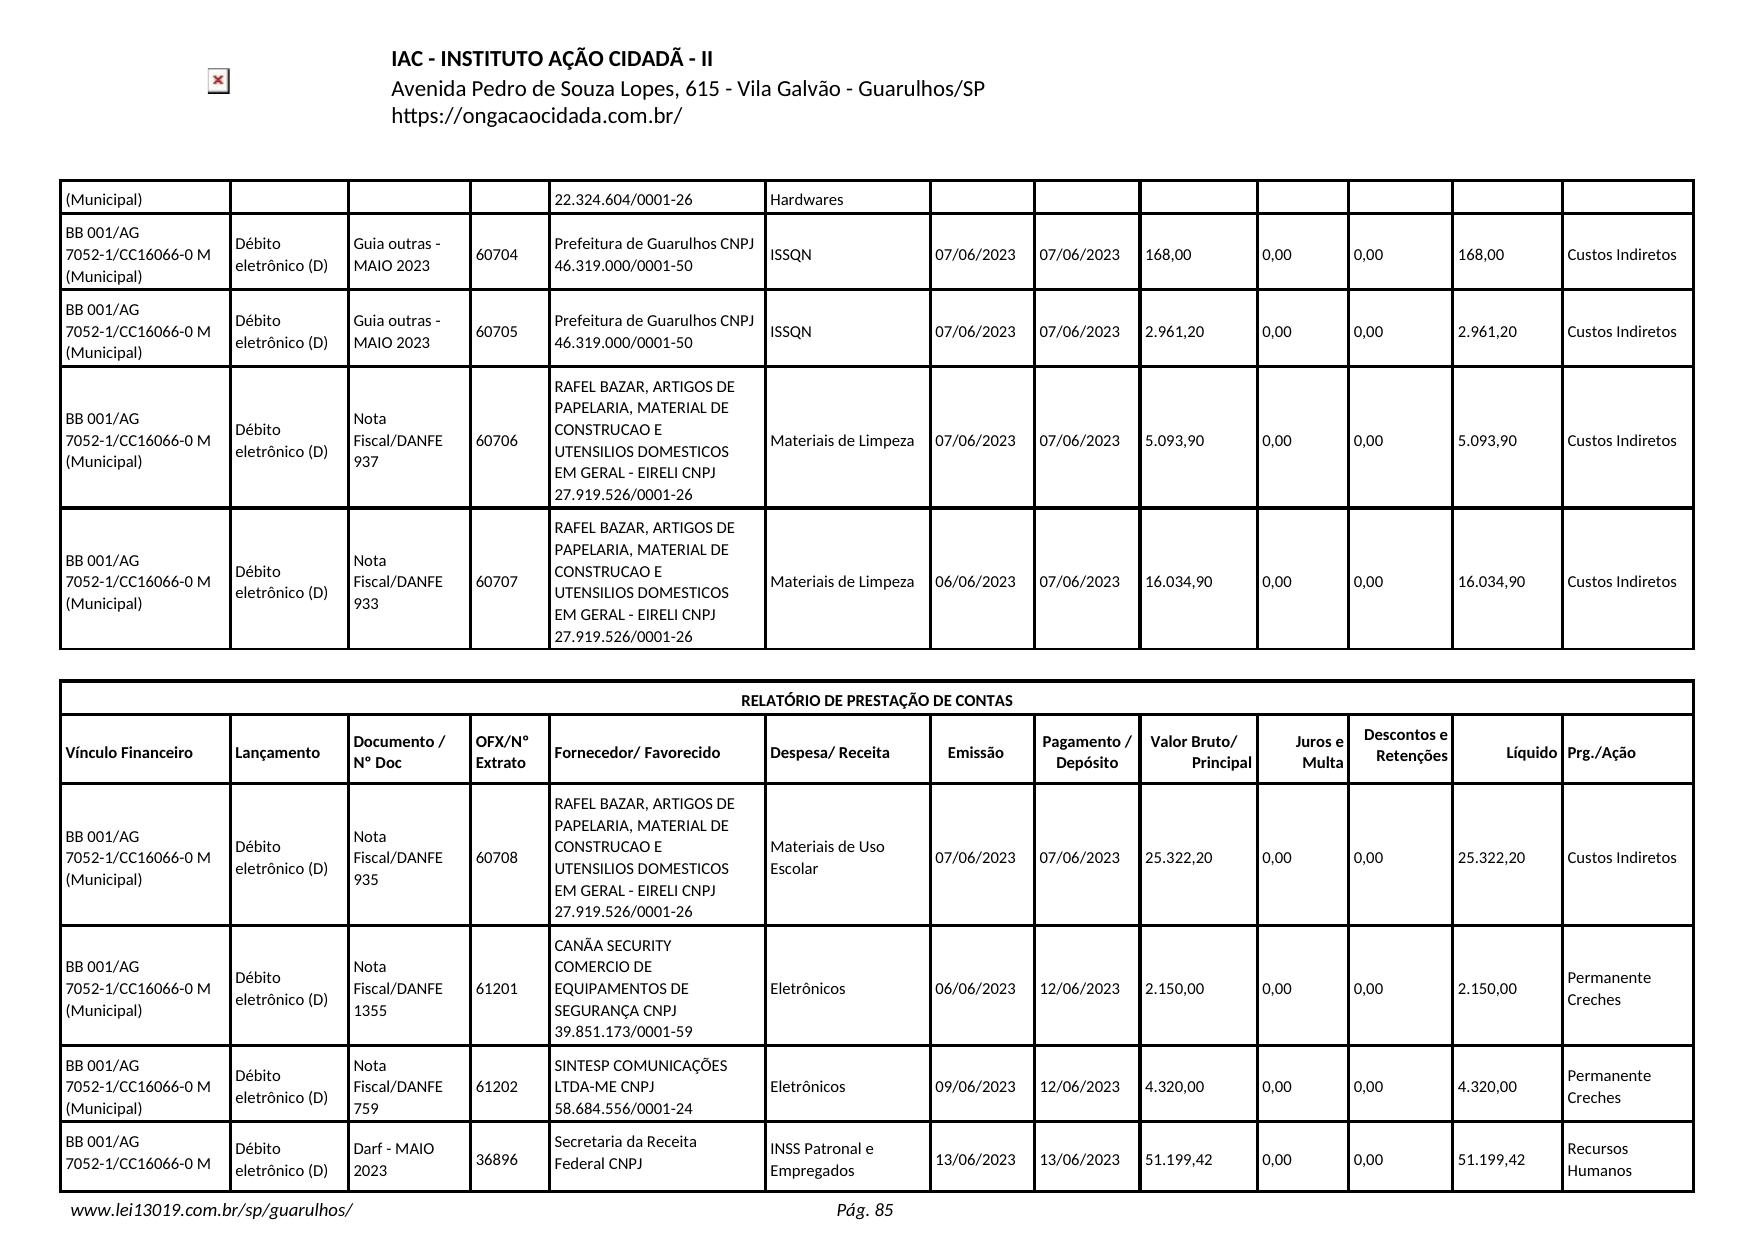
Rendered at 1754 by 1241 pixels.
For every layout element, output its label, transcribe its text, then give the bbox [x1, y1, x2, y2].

table_cell Custos Indiretos [1564, 785, 1692, 924]
table_cell Lançamento [232, 716, 347, 782]
table_cell ISSQN [767, 215, 929, 288]
table_cell 0,00 [1350, 291, 1451, 365]
table_cell Eletrônicos [767, 1047, 929, 1120]
table_cell Recursos Humanos [1564, 1123, 1692, 1190]
table_cell Vínculo Financeiro [62, 716, 229, 782]
table_cell Secretaria da Receita Federal CNPJ [551, 1123, 764, 1190]
table_cell RAFEL BAZAR, ARTIGOS DE PAPELARIA, MATERIAL DE CONSTRUCAO E UTENSILIOS DOMESTICOS EM GERAL - EIRELI CNPJ 27.919.526/0001-26 [551, 368, 764, 506]
table_cell Permanente Creches [1564, 927, 1692, 1044]
table_cell 16.034,90 [1454, 510, 1561, 648]
table_cell (Municipal) [62, 182, 229, 212]
table_cell 5.093,90 [1454, 368, 1561, 506]
table_cell RAFEL BAZAR, ARTIGOS DE PAPELARIA, MATERIAL DE CONSTRUCAO E UTENSILIOS DOMESTICOS EM GERAL - EIRELI CNPJ 27.919.526/0001-26 [551, 785, 764, 924]
table_cell 0,00 [1350, 927, 1451, 1044]
table_cell OFX/Nº Extrato [472, 716, 548, 782]
table_cell Materiais de Limpeza [767, 368, 929, 506]
table_cell 4.320,00 [1454, 1047, 1561, 1120]
table_cell 0,00 [1259, 215, 1347, 288]
table_cell 0,00 [1259, 785, 1347, 924]
table_cell Permanente Creches [1564, 1047, 1692, 1120]
table_cell 2.961,20 [1454, 291, 1561, 365]
table_cell 2.150,00 [1142, 927, 1256, 1044]
table_cell 22.324.604/0001-26 [551, 182, 764, 212]
table_cell 07/06/2023 [1036, 291, 1138, 365]
table_cell 25.322,20 [1454, 785, 1561, 924]
table_cell 07/06/2023 [932, 291, 1033, 365]
table_cell 2.961,20 [1142, 291, 1256, 365]
table_cell 09/06/2023 [932, 1047, 1033, 1120]
table_cell 12/06/2023 [1036, 1047, 1138, 1120]
table_cell 07/06/2023 [1036, 368, 1138, 506]
table_cell 13/06/2023 [1036, 1123, 1138, 1190]
table_cell 5.093,90 [1142, 368, 1256, 506]
table_cell Materiais de Uso Escolar [767, 785, 929, 924]
table_cell ISSQN [767, 291, 929, 365]
table_cell Débito eletrônico (D) [232, 785, 347, 924]
table_cell Nota Fiscal/DANFE 937 [350, 368, 469, 506]
table_cell INSS Patronal e Empregados [767, 1123, 929, 1190]
table_cell BB 001/AG 7052-1/CC16066-0 M (Municipal) [62, 510, 229, 648]
table_cell Débito eletrônico (D) [232, 927, 347, 1044]
table_cell Nota Fiscal/DANFE 933 [350, 510, 469, 648]
table_cell 0,00 [1259, 291, 1347, 365]
table_cell 16.034,90 [1142, 510, 1256, 648]
table_cell 51.199,42 [1454, 1123, 1561, 1190]
table_cell 60707 [472, 510, 548, 648]
table_cell [932, 182, 1033, 212]
table_cell 168,00 [1142, 215, 1256, 288]
table_cell 06/06/2023 [932, 510, 1033, 648]
table_cell BB 001/AG 7052-1/CC16066-0 M (Municipal) [62, 368, 229, 506]
table_cell 13/06/2023 [932, 1123, 1033, 1190]
table_cell Prefeitura de Guarulhos CNPJ 46.319.000/0001-50 [551, 291, 764, 365]
table_cell Eletrônicos [767, 927, 929, 1044]
table_cell BB 001/AG 7052-1/CC16066-0 M (Municipal) [62, 785, 229, 924]
table_cell 07/06/2023 [1036, 785, 1138, 924]
table_cell 06/06/2023 [932, 927, 1033, 1044]
table_cell Materiais de Limpeza [767, 510, 929, 648]
table_cell 168,00 [1454, 215, 1561, 288]
table_cell Fornecedor/ Favorecido [551, 716, 764, 782]
table_cell 4.320,00 [1142, 1047, 1256, 1120]
table_cell Valor Bruto/ Principal [1142, 716, 1256, 782]
table_cell Guia outras - MAIO 2023 [350, 215, 469, 288]
table_cell Nota Fiscal/DANFE 759 [350, 1047, 469, 1120]
table_cell 07/06/2023 [932, 785, 1033, 924]
table_cell Documento / Nº Doc [350, 716, 469, 782]
table_cell Emissão [932, 716, 1033, 782]
table_cell 0,00 [1259, 927, 1347, 1044]
table_cell Custos Indiretos [1564, 215, 1692, 288]
table_cell 51.199,42 [1142, 1123, 1256, 1190]
table_cell 0,00 [1350, 215, 1451, 288]
table_cell 0,00 [1350, 510, 1451, 648]
table_cell 60704 [472, 215, 548, 288]
table_cell Débito eletrônico (D) [232, 1123, 347, 1190]
table_cell 0,00 [1350, 1123, 1451, 1190]
table_cell Prg./Ação [1564, 716, 1692, 782]
table_cell Débito eletrônico (D) [232, 510, 347, 648]
table_cell 0,00 [1259, 368, 1347, 506]
table_cell BB 001/AG 7052-1/CC16066-0 M (Municipal) [62, 291, 229, 365]
table_cell Débito eletrônico (D) [232, 215, 347, 288]
table_cell Guia outras - MAIO 2023 [350, 291, 469, 365]
table_cell 60705 [472, 291, 548, 365]
picture [207, 68, 230, 94]
table_cell BB 001/AG 7052-1/CC16066-0 M (Municipal) [62, 927, 229, 1044]
table_cell Custos Indiretos [1564, 291, 1692, 365]
table_cell 61202 [472, 1047, 548, 1120]
table_cell [350, 182, 469, 212]
table_cell SINTESP COMUNICAÇÕES LTDA-ME CNPJ 58.684.556/0001-24 [551, 1047, 764, 1120]
table_cell Débito eletrônico (D) [232, 291, 347, 365]
table_cell Custos Indiretos [1564, 510, 1692, 648]
table_cell 07/06/2023 [932, 215, 1033, 288]
table_cell 60706 [472, 368, 548, 506]
table_cell Despesa/ Receita [767, 716, 929, 782]
table_cell [1142, 182, 1256, 212]
table_cell 0,00 [1259, 510, 1347, 648]
table_cell Débito eletrônico (D) [232, 1047, 347, 1120]
table_cell 2.150,00 [1454, 927, 1561, 1044]
table_cell BB 001/AG 7052-1/CC16066-0 M (Municipal) [62, 215, 229, 288]
table_cell 0,00 [1350, 368, 1451, 506]
table_cell 36896 [472, 1123, 548, 1190]
table_cell 0,00 [1259, 1123, 1347, 1190]
table_cell RAFEL BAZAR, ARTIGOS DE PAPELARIA, MATERIAL DE CONSTRUCAO E UTENSILIOS DOMESTICOS EM GERAL - EIRELI CNPJ 27.919.526/0001-26 [551, 510, 764, 648]
table_cell [1350, 182, 1451, 212]
table_cell Juros e Multa [1259, 716, 1347, 782]
table_cell 07/06/2023 [932, 368, 1033, 506]
table_cell 07/06/2023 [1036, 215, 1138, 288]
table_cell [1454, 182, 1561, 212]
table_cell [472, 182, 548, 212]
table_cell Nota Fiscal/DANFE 1355 [350, 927, 469, 1044]
table_cell Darf - MAIO 2023 [350, 1123, 469, 1190]
table_cell Débito eletrônico (D) [232, 368, 347, 506]
table_cell [1036, 182, 1138, 212]
table_cell [1564, 182, 1692, 212]
table_cell [232, 182, 347, 212]
table_cell Descontos e Retenções [1350, 716, 1451, 782]
table_cell 0,00 [1350, 785, 1451, 924]
table_cell Líquido [1454, 716, 1561, 782]
table_cell Nota Fiscal/DANFE 935 [350, 785, 469, 924]
table_cell 60708 [472, 785, 548, 924]
table_cell BB 001/AG 7052-1/CC16066-0 M [62, 1123, 229, 1190]
table_cell BB 001/AG 7052-1/CC16066-0 M (Municipal) [62, 1047, 229, 1120]
table_cell 12/06/2023 [1036, 927, 1138, 1044]
table_cell 07/06/2023 [1036, 510, 1138, 648]
table_cell Prefeitura de Guarulhos CNPJ 46.319.000/0001-50 [551, 215, 764, 288]
table_cell 25.322,20 [1142, 785, 1256, 924]
table_header RELATÓRIO DE PRESTAÇÃO DE CONTAS [62, 683, 1692, 713]
table_cell 0,00 [1350, 1047, 1451, 1120]
table_cell Custos Indiretos [1564, 368, 1692, 506]
table_cell Pagamento / Depósito [1036, 716, 1138, 782]
table_cell [1259, 182, 1347, 212]
table_cell CANÃA SECURITY COMERCIO DE EQUIPAMENTOS DE SEGURANÇA CNPJ 39.851.173/0001-59 [551, 927, 764, 1044]
table_cell Hardwares [767, 182, 929, 212]
table_cell 0,00 [1259, 1047, 1347, 1120]
table_cell 61201 [472, 927, 548, 1044]
